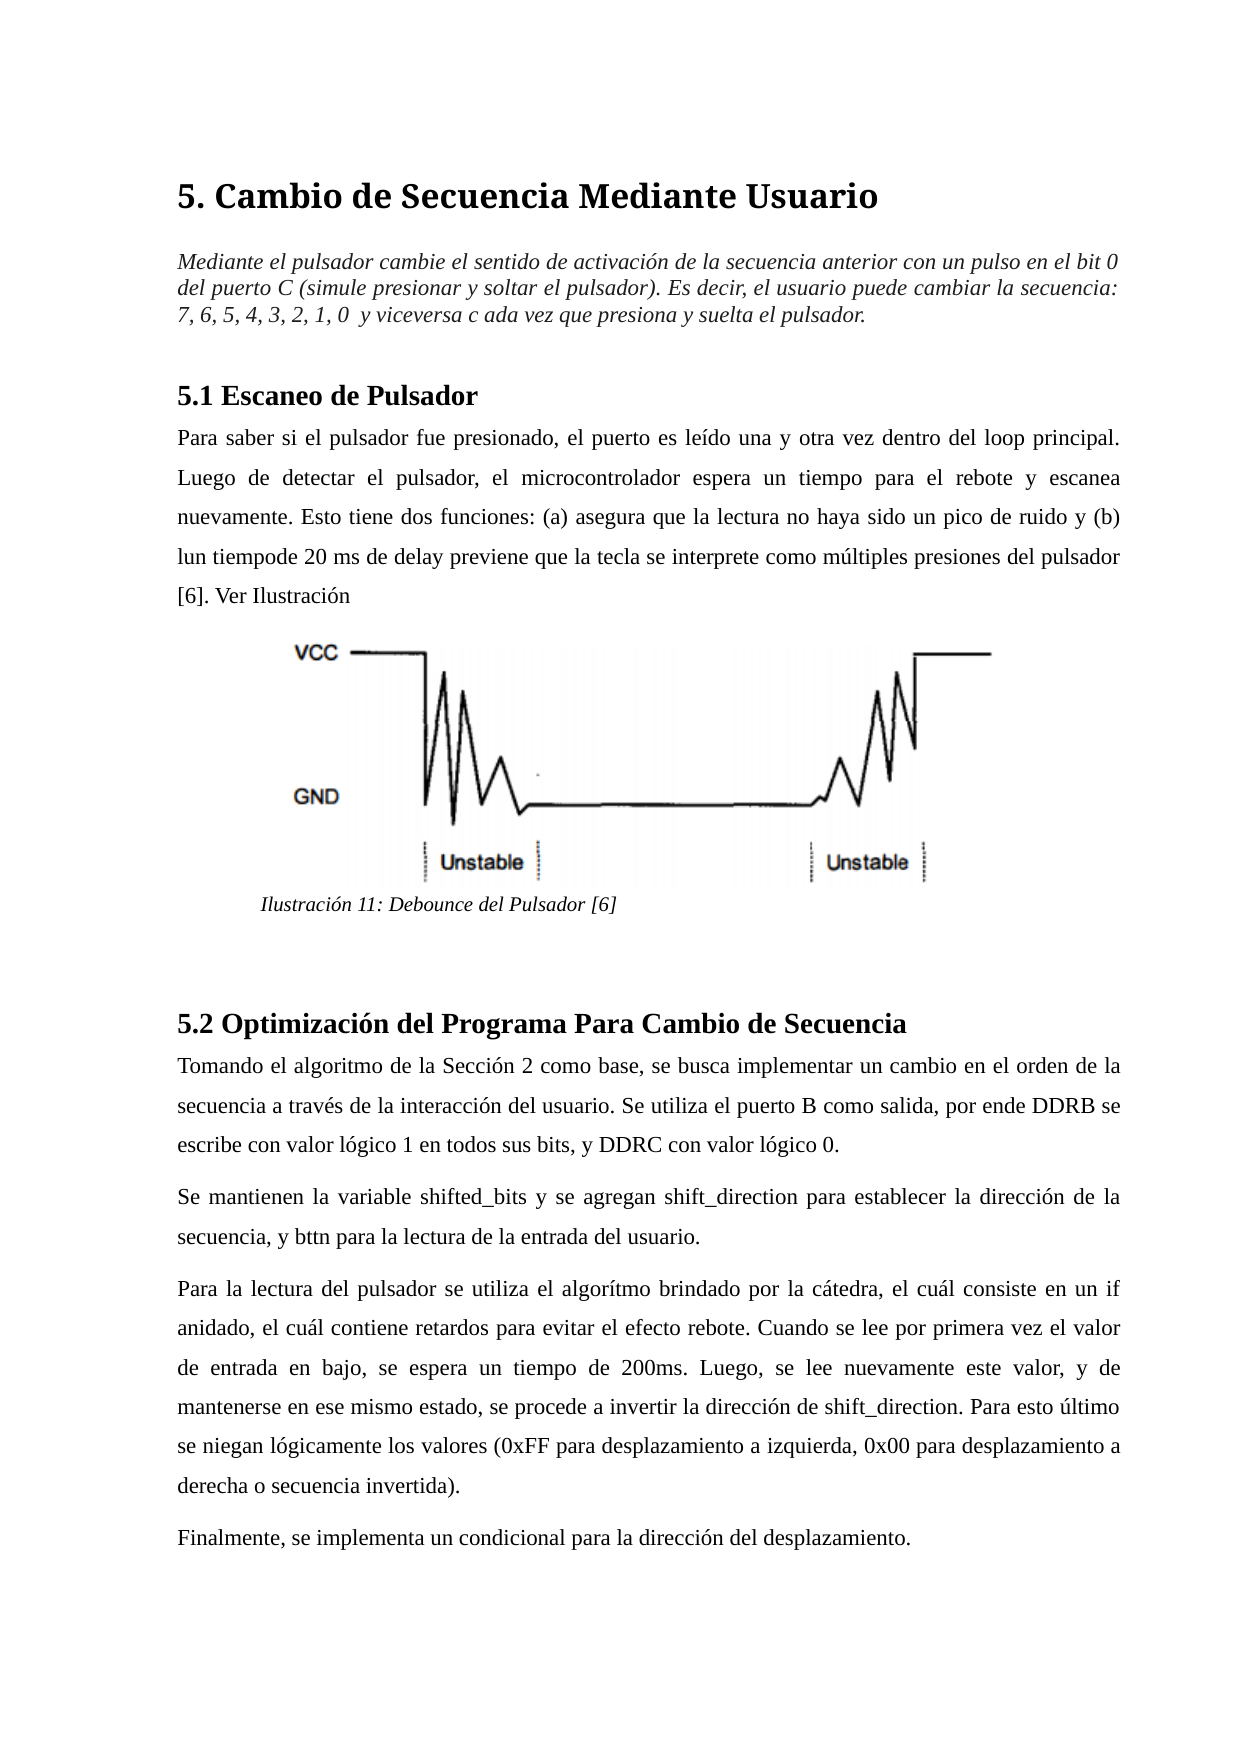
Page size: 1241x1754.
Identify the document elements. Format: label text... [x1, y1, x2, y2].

text Para la lectura del pulsador se utiliza el algorítmo brindado por la cátedra, el cuál consiste en un if anidado, el cuál contiene retardos para evitar el efecto rebote. Cuando se lee por primera vez el valor de entrada en bajo, se espera un tiempo de 200ms. Luego, se lee nuevamente este valor, y de mantenerse en ese mismo estado, se procede a invertir la dirección de shift_direction. Para esto último se niegan lógicamente los valores (0xFF para desplazamiento a izquierda, 0x00 para desplazamiento a derecha o secuencia invertida). [177, 1275, 1122, 1498]
text Tomando el algoritmo de la Sección 2 como base, se busca implementar un cambio en el orden de la secuencia a través de la interacción del usuario. Se utiliza el puerto B como salida, por ende DDRB se escribe con valor lógico 1 en todos sus bits, y DDRC con valor lógico 0. [177, 1052, 1122, 1158]
subtitle 5.1 Escaneo de Pulsador [177, 378, 1122, 412]
text Ilustración 11: Debounce del Pulsador [6] [260, 892, 1039, 916]
text Para saber si el pulsador fue presionado, el puerto es leído una y otra vez dentro del loop principal. Luego de detectar el pulsador, el microcontrolador espera un tiempo para el rebote y escanea nuevamente. Esto tiene dos funciones: (a) asegura que la lectura no haya sido un pico de ruido y (b) lun tiempode 20 ms de delay previene que la tecla se interprete como múltiples presiones del pulsador [6]. Ver Ilustración [177, 424, 1122, 609]
text Mediante el pulsador cambie el sentido de activación de la secuencia anterior con un pulso en el bit 0 del puerto C (simule presionar y soltar el pulsador). Es decir, el usuario puede cambiar la secuencia: 7, 6, 5, 4, 3, 2, 1, 0 y viceversa c ada vez que presiona y suelta el pulsador. [177, 248, 1122, 327]
text Se mantienen la variable shifted_bits y se agregan shift_direction para establecer la dirección de la secuencia, y bttn para la lectura de la entrada del usuario. [177, 1183, 1122, 1249]
picture [260, 634, 1039, 892]
text Finalmente, se implementa un condicional para la dirección del desplazamiento. [177, 1524, 1122, 1550]
subtitle 5. Cambio de Secuencia Mediante Usuario [177, 172, 1122, 218]
subtitle 5.2 Optimización del Programa Para Cambio de Secuencia [177, 1006, 1122, 1040]
